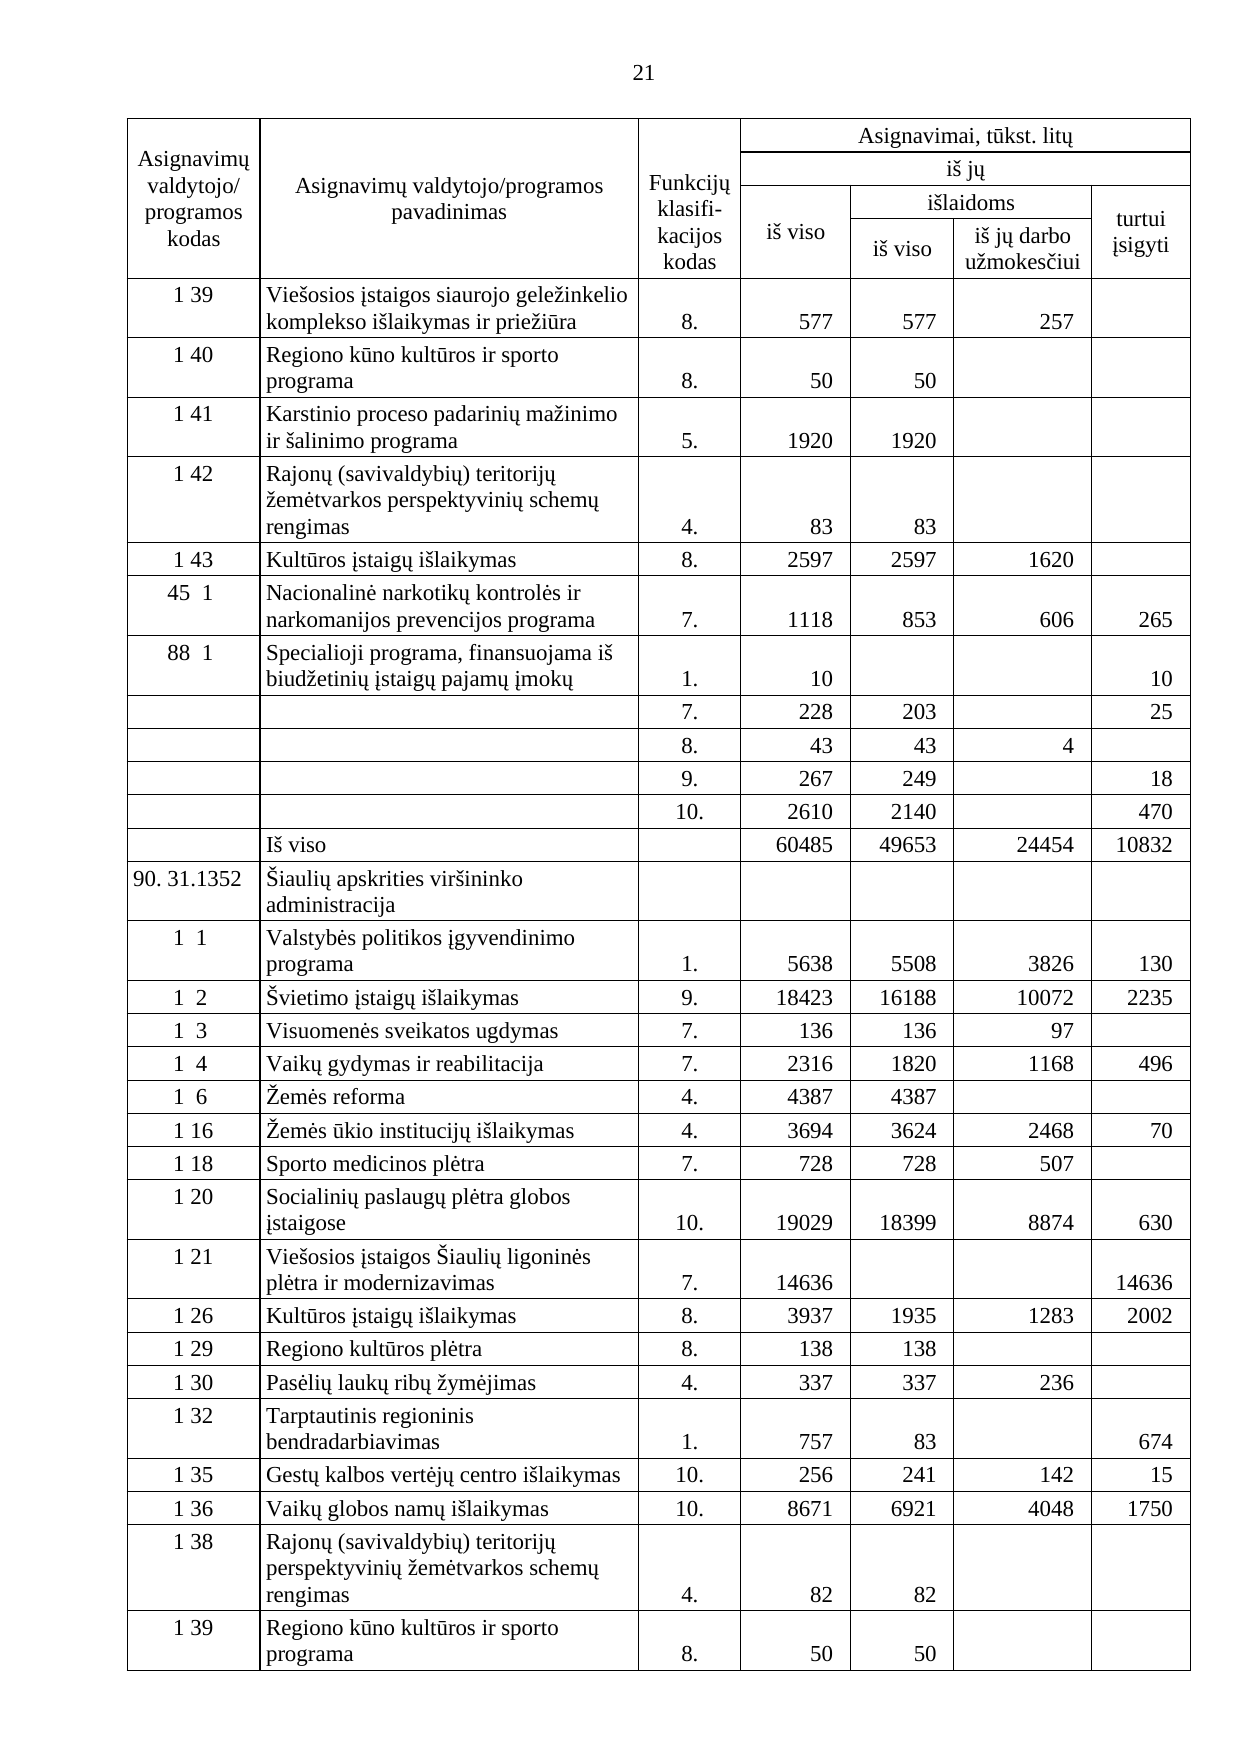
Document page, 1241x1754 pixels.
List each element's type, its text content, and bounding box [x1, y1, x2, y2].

table_cell 606 [954, 576, 1091, 635]
table_cell 83 [851, 457, 953, 542]
table_cell [954, 457, 1091, 542]
table_cell 50 [741, 338, 850, 397]
table_cell 2597 [851, 543, 953, 575]
table_cell [1092, 1525, 1190, 1610]
table_cell [261, 762, 638, 794]
table_cell 1 6 [128, 1081, 259, 1113]
table_cell [639, 829, 740, 861]
table_cell 8671 [741, 1492, 850, 1524]
table_cell [954, 1611, 1091, 1669]
table_cell 249 [851, 762, 953, 794]
table_cell 136 [741, 1014, 850, 1046]
table_cell 10. [639, 1459, 740, 1491]
table_cell 10. [639, 795, 740, 827]
table_cell 90. 31.1352 [128, 862, 259, 920]
table_cell Socialinių paslaugų plėtra globos įstaigose [261, 1180, 638, 1239]
table_cell [1092, 1014, 1190, 1046]
table_cell Specialioji programa, finansuojama iš biudžetinių įstaigų pajamų įmokų [261, 636, 638, 694]
table_cell turtui įsigyti [1092, 186, 1190, 277]
table_cell [1092, 1611, 1190, 1669]
table_cell 138 [851, 1333, 953, 1365]
table_cell 1620 [954, 543, 1091, 575]
table_cell Regiono kūno kultūros ir sporto programa [261, 1611, 638, 1669]
table_cell 50 [851, 338, 953, 397]
table_cell 18 [1092, 762, 1190, 794]
table_cell 1750 [1092, 1492, 1190, 1524]
table_cell [1092, 1366, 1190, 1398]
table_cell Šiaulių apskrities viršininko administracija [261, 862, 638, 920]
table_cell [639, 862, 740, 920]
table_cell Gestų kalbos vertėjų centro išlaikymas [261, 1459, 638, 1491]
table_cell 2610 [741, 795, 850, 827]
table_cell 1 39 [128, 279, 259, 337]
table_cell Regiono kūno kultūros ir sporto programa [261, 338, 638, 397]
table_cell [954, 862, 1091, 920]
table_cell [1092, 1081, 1190, 1113]
table_cell 7. [639, 576, 740, 635]
table_cell 8. [639, 338, 740, 397]
table_cell 203 [851, 696, 953, 728]
table_cell 8. [639, 1299, 740, 1332]
table_cell 507 [954, 1147, 1091, 1179]
table_cell 337 [851, 1366, 953, 1398]
table_cell 5. [639, 398, 740, 456]
table_cell Iš viso [261, 829, 638, 861]
table_cell [954, 795, 1091, 827]
table_cell 3694 [741, 1114, 850, 1146]
table_cell iš jų [741, 153, 1190, 184]
table_cell 7. [639, 1014, 740, 1046]
table_cell 2316 [741, 1047, 850, 1079]
table_cell [954, 696, 1091, 728]
table_header Asignavimų valdytojo/programos pavadinimas [261, 119, 638, 277]
table_cell 18399 [851, 1180, 953, 1239]
table_cell 1 2 [128, 981, 259, 1013]
table_cell 757 [741, 1399, 850, 1458]
table_cell Kultūros įstaigų išlaikymas [261, 1299, 638, 1332]
table_cell 1 32 [128, 1399, 259, 1458]
table_cell 1 43 [128, 543, 259, 575]
table_cell 7. [639, 1240, 740, 1298]
table_cell 241 [851, 1459, 953, 1491]
table_cell 496 [1092, 1047, 1190, 1079]
table_cell iš viso [851, 219, 953, 277]
table_cell Nacionalinė narkotikų kontrolės ir narkomanijos prevencijos programa [261, 576, 638, 635]
table_cell [954, 1240, 1091, 1298]
table_cell 228 [741, 696, 850, 728]
table_cell 82 [741, 1525, 850, 1610]
table_cell 1. [639, 921, 740, 980]
table_cell 16188 [851, 981, 953, 1013]
table_cell 10. [639, 1492, 740, 1524]
table_cell 4387 [851, 1081, 953, 1113]
table_cell 1 41 [128, 398, 259, 456]
table_cell 130 [1092, 921, 1190, 980]
table_cell [1092, 543, 1190, 575]
table_cell 24454 [954, 829, 1091, 861]
table_cell 9. [639, 762, 740, 794]
table_cell 1 40 [128, 338, 259, 397]
table_cell 7. [639, 1147, 740, 1179]
table_cell [1092, 338, 1190, 397]
table_cell 2235 [1092, 981, 1190, 1013]
table_cell [954, 1525, 1091, 1610]
table_cell [128, 762, 259, 794]
table_cell Tarptautinis regioninis bendradarbiavimas [261, 1399, 638, 1458]
table_cell 50 [851, 1611, 953, 1669]
table_cell Visuomenės sveikatos ugdymas [261, 1014, 638, 1046]
table_cell 728 [851, 1147, 953, 1179]
table_cell 50 [741, 1611, 850, 1669]
table_cell Kultūros įstaigų išlaikymas [261, 543, 638, 575]
table_cell 4. [639, 457, 740, 542]
table_cell 2468 [954, 1114, 1091, 1146]
table_cell 7. [639, 1047, 740, 1079]
table_cell 4. [639, 1525, 740, 1610]
table_cell 5638 [741, 921, 850, 980]
table_cell 337 [741, 1366, 850, 1398]
table_cell Pasėlių laukų ribų žymėjimas [261, 1366, 638, 1398]
table_cell [261, 795, 638, 827]
table_cell 49653 [851, 829, 953, 861]
table_cell 1935 [851, 1299, 953, 1332]
table_cell [1092, 1147, 1190, 1179]
table_cell 1 36 [128, 1492, 259, 1524]
table_cell 43 [741, 729, 850, 761]
table_cell 4. [639, 1081, 740, 1113]
table_cell 82 [851, 1525, 953, 1610]
table_cell 18423 [741, 981, 850, 1013]
table_cell 3624 [851, 1114, 953, 1146]
table_cell 577 [741, 279, 850, 337]
table_cell 1 21 [128, 1240, 259, 1298]
table_cell Rajonų (savivaldybių) teritorijų perspektyvinių žemėtvarkos schemų rengimas [261, 1525, 638, 1610]
table_cell [261, 696, 638, 728]
table_cell 577 [851, 279, 953, 337]
table_cell [954, 1333, 1091, 1365]
table_cell 236 [954, 1366, 1091, 1398]
table_cell Rajonų (savivaldybių) teritorijų žemėtvarkos perspektyvinių schemų rengimas [261, 457, 638, 542]
table_cell 1 35 [128, 1459, 259, 1491]
table_cell 674 [1092, 1399, 1190, 1458]
table_cell 1 16 [128, 1114, 259, 1146]
table_cell [128, 795, 259, 827]
table_cell iš viso [741, 186, 850, 277]
table_cell 256 [741, 1459, 850, 1491]
table_cell 1 1 [128, 921, 259, 980]
table_cell 2140 [851, 795, 953, 827]
table_cell 1 29 [128, 1333, 259, 1365]
table_cell Sporto medicinos plėtra [261, 1147, 638, 1179]
table_cell išlaidoms [851, 186, 1091, 218]
table_cell Viešosios įstaigos siaurojo geležinkelio komplekso išlaikymas ir priežiūra [261, 279, 638, 337]
table_cell 3937 [741, 1299, 850, 1332]
table_header Asignavimų valdytojo/ programos kodas [128, 119, 259, 277]
table_cell 142 [954, 1459, 1091, 1491]
table_cell 136 [851, 1014, 953, 1046]
table_cell [128, 729, 259, 761]
table_cell [851, 636, 953, 694]
table_cell Valstybės politikos įgyvendinimo programa [261, 921, 638, 980]
table_cell 1 26 [128, 1299, 259, 1332]
table_cell [954, 338, 1091, 397]
table_cell 10072 [954, 981, 1091, 1013]
table_cell [741, 862, 850, 920]
table_cell 1 42 [128, 457, 259, 542]
table_cell 8. [639, 1333, 740, 1365]
table_cell 3826 [954, 921, 1091, 980]
table_cell 45 1 [128, 576, 259, 635]
table_cell [128, 696, 259, 728]
table_cell 97 [954, 1014, 1091, 1046]
table_cell 1920 [851, 398, 953, 456]
table_cell 6921 [851, 1492, 953, 1524]
table_cell 4. [639, 1366, 740, 1398]
table_cell 1. [639, 1399, 740, 1458]
table_cell [954, 1081, 1091, 1113]
table_header Asignavimai, tūkst. litų [741, 119, 1190, 151]
table_cell 470 [1092, 795, 1190, 827]
table_cell 15 [1092, 1459, 1190, 1491]
table_cell [1092, 729, 1190, 761]
table_cell 9. [639, 981, 740, 1013]
table_cell 5508 [851, 921, 953, 980]
table_cell [851, 862, 953, 920]
table_cell 4387 [741, 1081, 850, 1113]
table_cell [954, 1399, 1091, 1458]
table_cell [128, 829, 259, 861]
table_cell Karstinio proceso padarinių mažinimo ir šalinimo programa [261, 398, 638, 456]
table_cell 1168 [954, 1047, 1091, 1079]
table_cell 1283 [954, 1299, 1091, 1332]
table_cell 1 20 [128, 1180, 259, 1239]
table_cell [851, 1240, 953, 1298]
table_cell 14636 [1092, 1240, 1190, 1298]
table_cell 853 [851, 576, 953, 635]
table_cell 8. [639, 1611, 740, 1669]
table_cell Vaikų gydymas ir reabilitacija [261, 1047, 638, 1079]
table_cell 10832 [1092, 829, 1190, 861]
table_cell [954, 636, 1091, 694]
table_cell 265 [1092, 576, 1190, 635]
table_cell [1092, 457, 1190, 542]
table_cell 83 [851, 1399, 953, 1458]
table_cell 4048 [954, 1492, 1091, 1524]
table_cell 8. [639, 543, 740, 575]
table_cell 60485 [741, 829, 850, 861]
table_cell Vaikų globos namų išlaikymas [261, 1492, 638, 1524]
table_cell [261, 729, 638, 761]
table_cell 8. [639, 279, 740, 337]
table_cell 1 18 [128, 1147, 259, 1179]
table_cell 267 [741, 762, 850, 794]
table_cell 8874 [954, 1180, 1091, 1239]
table_cell 10 [1092, 636, 1190, 694]
table_cell 257 [954, 279, 1091, 337]
table_cell 1 4 [128, 1047, 259, 1079]
table_cell 2002 [1092, 1299, 1190, 1332]
table_cell 1 39 [128, 1611, 259, 1669]
table_cell 630 [1092, 1180, 1190, 1239]
table_cell 25 [1092, 696, 1190, 728]
table_cell [954, 398, 1091, 456]
table_cell 83 [741, 457, 850, 542]
table_cell 19029 [741, 1180, 850, 1239]
table_cell 14636 [741, 1240, 850, 1298]
table_cell 1 38 [128, 1525, 259, 1610]
table_cell 4 [954, 729, 1091, 761]
table_cell Regiono kultūros plėtra [261, 1333, 638, 1365]
table_header Funkcijų klasifi­kacijos kodas [639, 119, 740, 277]
table_cell 1. [639, 636, 740, 694]
table_cell [1092, 862, 1190, 920]
table_cell 10. [639, 1180, 740, 1239]
table_cell [1092, 1333, 1190, 1365]
table_cell 1 3 [128, 1014, 259, 1046]
table_cell 7. [639, 696, 740, 728]
table_cell 8. [639, 729, 740, 761]
table_cell 2597 [741, 543, 850, 575]
table_cell [954, 762, 1091, 794]
table_cell 88 1 [128, 636, 259, 694]
table_cell Viešosios įstaigos Šiaulių ligoninės plėtra ir modernizavimas [261, 1240, 638, 1298]
table_cell 138 [741, 1333, 850, 1365]
table_cell 1820 [851, 1047, 953, 1079]
table_cell 43 [851, 729, 953, 761]
table_cell iš jų darbo užmokesčiui [954, 219, 1091, 277]
table_cell 1 30 [128, 1366, 259, 1398]
table_cell 70 [1092, 1114, 1190, 1146]
table_cell Švietimo įstaigų išlaikymas [261, 981, 638, 1013]
table_cell 4. [639, 1114, 740, 1146]
table_cell [1092, 398, 1190, 456]
table_cell Žemės ūkio institucijų išlaikymas [261, 1114, 638, 1146]
table_cell Žemės reforma [261, 1081, 638, 1113]
table_cell 1118 [741, 576, 850, 635]
table_cell 1920 [741, 398, 850, 456]
table_cell 728 [741, 1147, 850, 1179]
table_cell 10 [741, 636, 850, 694]
table_cell [1092, 279, 1190, 337]
